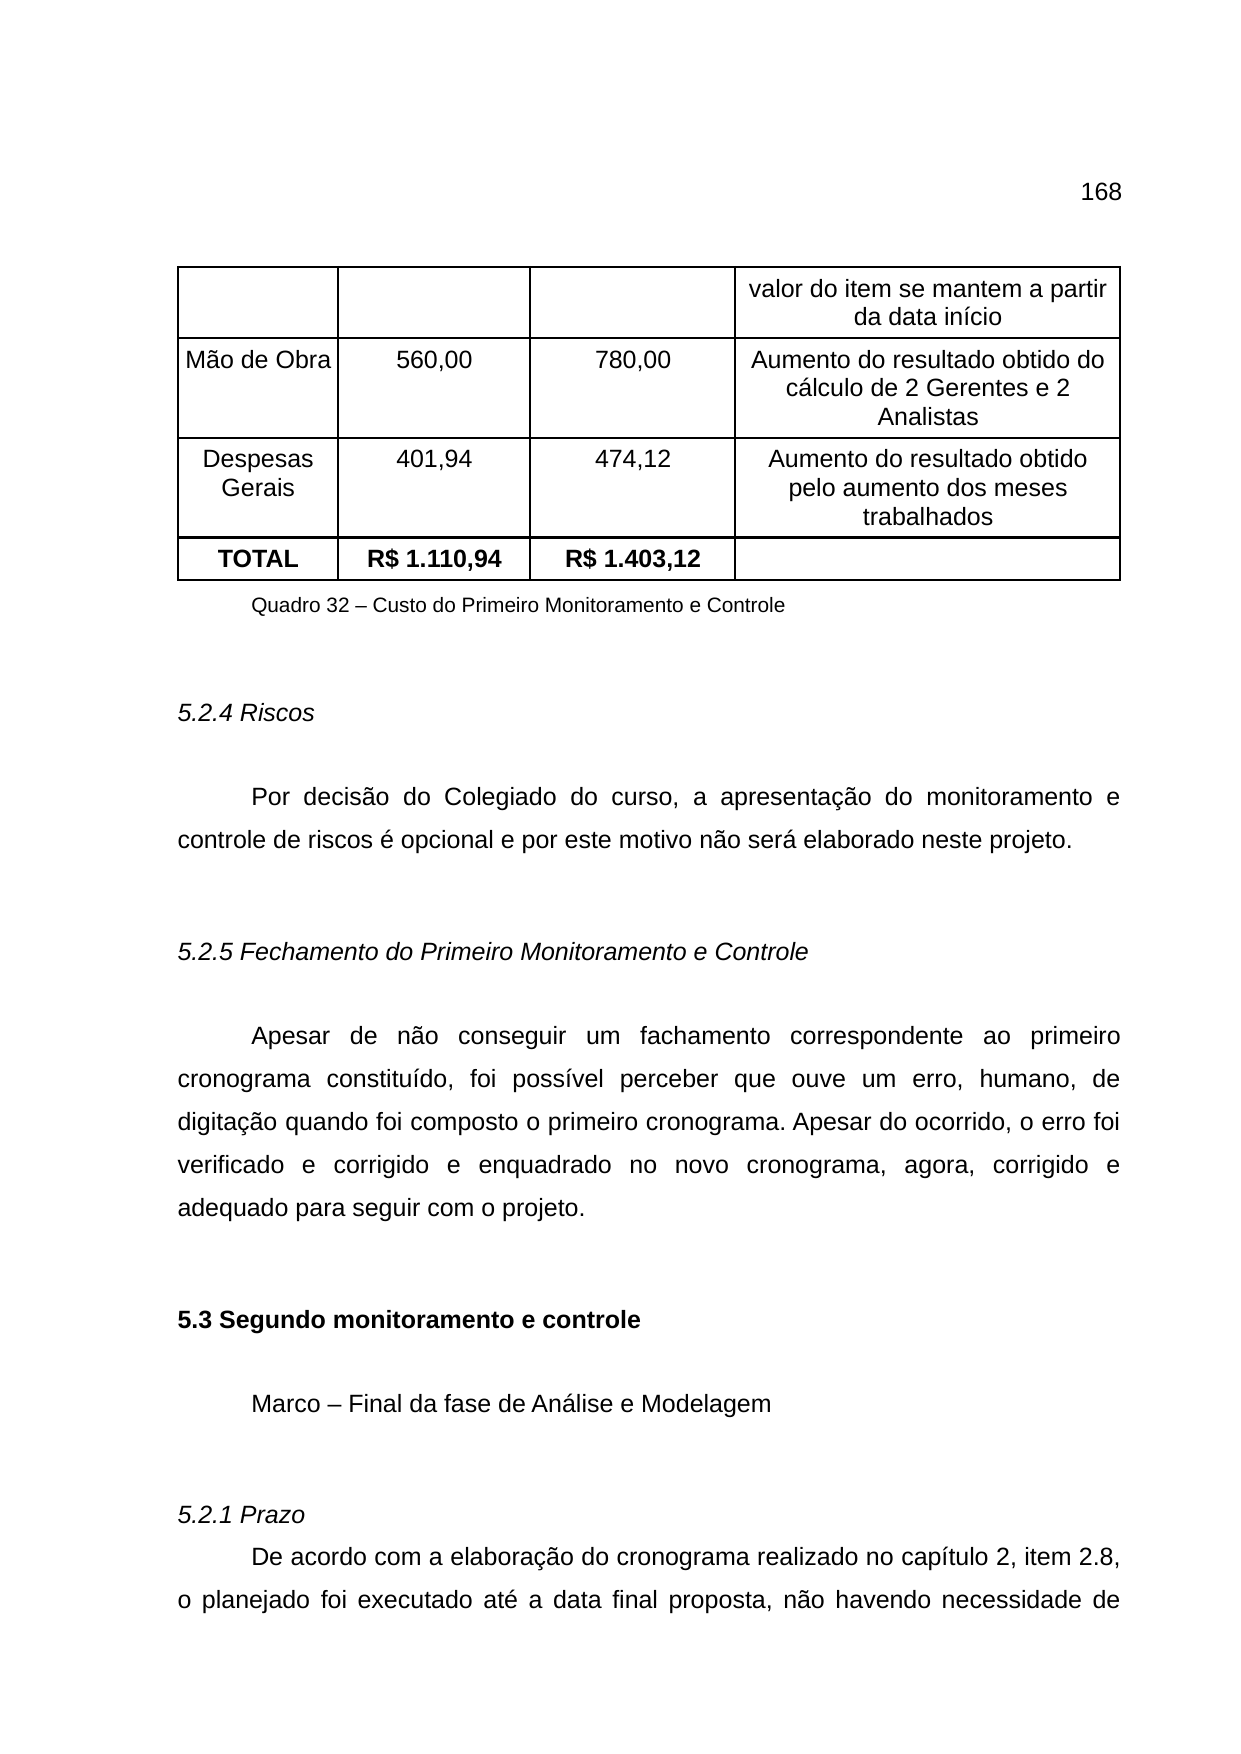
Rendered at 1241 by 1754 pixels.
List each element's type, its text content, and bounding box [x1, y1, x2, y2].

table_cell 780,00 [531, 339, 734, 437]
table_cell Mão de Obra [179, 339, 337, 437]
text De acordo com a elaboração do cronograma realizado no capítulo 2, item 2.8, o planejado foi executado até a data final proposta, não havendo necessidade de [177, 1542, 1122, 1613]
table_cell [736, 539, 1119, 579]
subtitle 5.2.4 Riscos [177, 698, 1122, 727]
table_cell Despesas Gerais [179, 439, 337, 536]
table_cell R$ 1.110,94 [339, 539, 529, 579]
subtitle 5.2.5 Fechamento do Primeiro Monitoramento e Controle [177, 937, 1122, 965]
table_cell [179, 268, 337, 337]
table_cell R$ 1.403,12 [531, 539, 734, 579]
table_cell 474,12 [531, 439, 734, 536]
subtitle 5.3 Segundo monitoramento e controle [177, 1305, 1122, 1333]
subtitle 5.2.1 Prazo [177, 1500, 1122, 1529]
table_cell valor do item se mantem a partir da data início [736, 268, 1119, 337]
table_cell TOTAL [179, 539, 337, 579]
text Marco – Final da fase de Análise e Modelagem [177, 1389, 1122, 1418]
table_cell [339, 268, 529, 337]
text Apesar de não conseguir um fachamento correspondente ao primeiro cronograma constituído, foi possível perceber que ouve um erro, humano, de digitação quando foi composto o primeiro cronograma. Apesar do ocorrido, o erro foi verificado e corrigido e enquadrado no novo cronograma, agora, corrigido e adequado para seguir com o projeto. [177, 1021, 1122, 1222]
table_cell 560,00 [339, 339, 529, 437]
table_cell Aumento do resultado obtido do cálculo de 2 Gerentes e 2 Analistas [736, 339, 1119, 437]
table_cell Aumento do resultado obtido pelo aumento dos meses trabalhados [736, 439, 1119, 536]
text Por decisão do Colegiado do curso, a apresentação do monitoramento e controle de riscos é opcional e por este motivo não será elaborado neste projeto. [177, 782, 1122, 854]
table_cell 401,94 [339, 439, 529, 536]
text Quadro 32 – Custo do Primeiro Monitoramento e Controle [177, 593, 1122, 617]
table_cell [531, 268, 734, 337]
